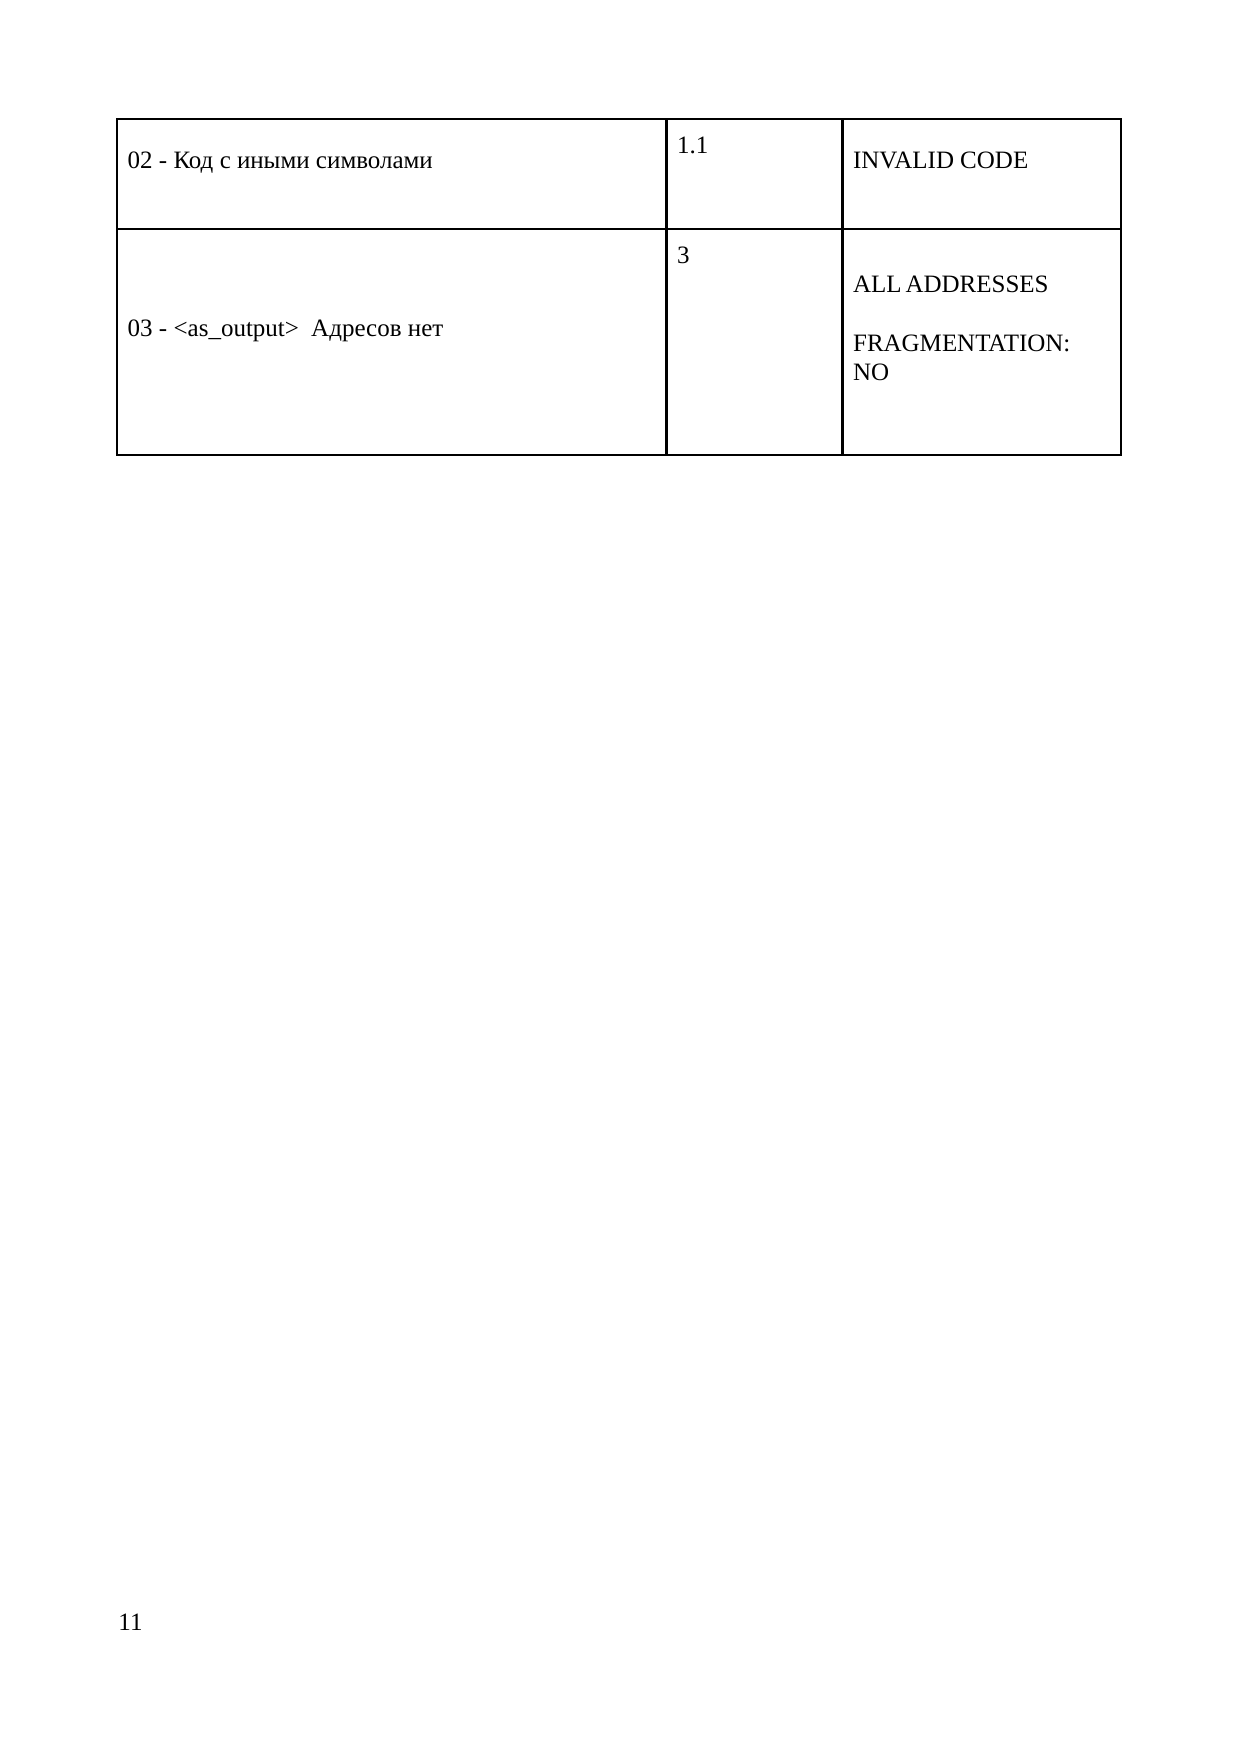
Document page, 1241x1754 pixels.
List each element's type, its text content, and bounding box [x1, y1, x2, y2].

table_cell 02 - Код с иными символами [118, 120, 665, 228]
table_cell INVALID CODE [844, 120, 1120, 228]
table_cell 03 - <as_output> Адресов нет [118, 230, 665, 454]
table_cell 1.1 [668, 120, 841, 228]
table_cell ALL ADDRESSES FRAGMENTATION: NO [844, 230, 1120, 454]
table_cell 3 [668, 230, 841, 454]
